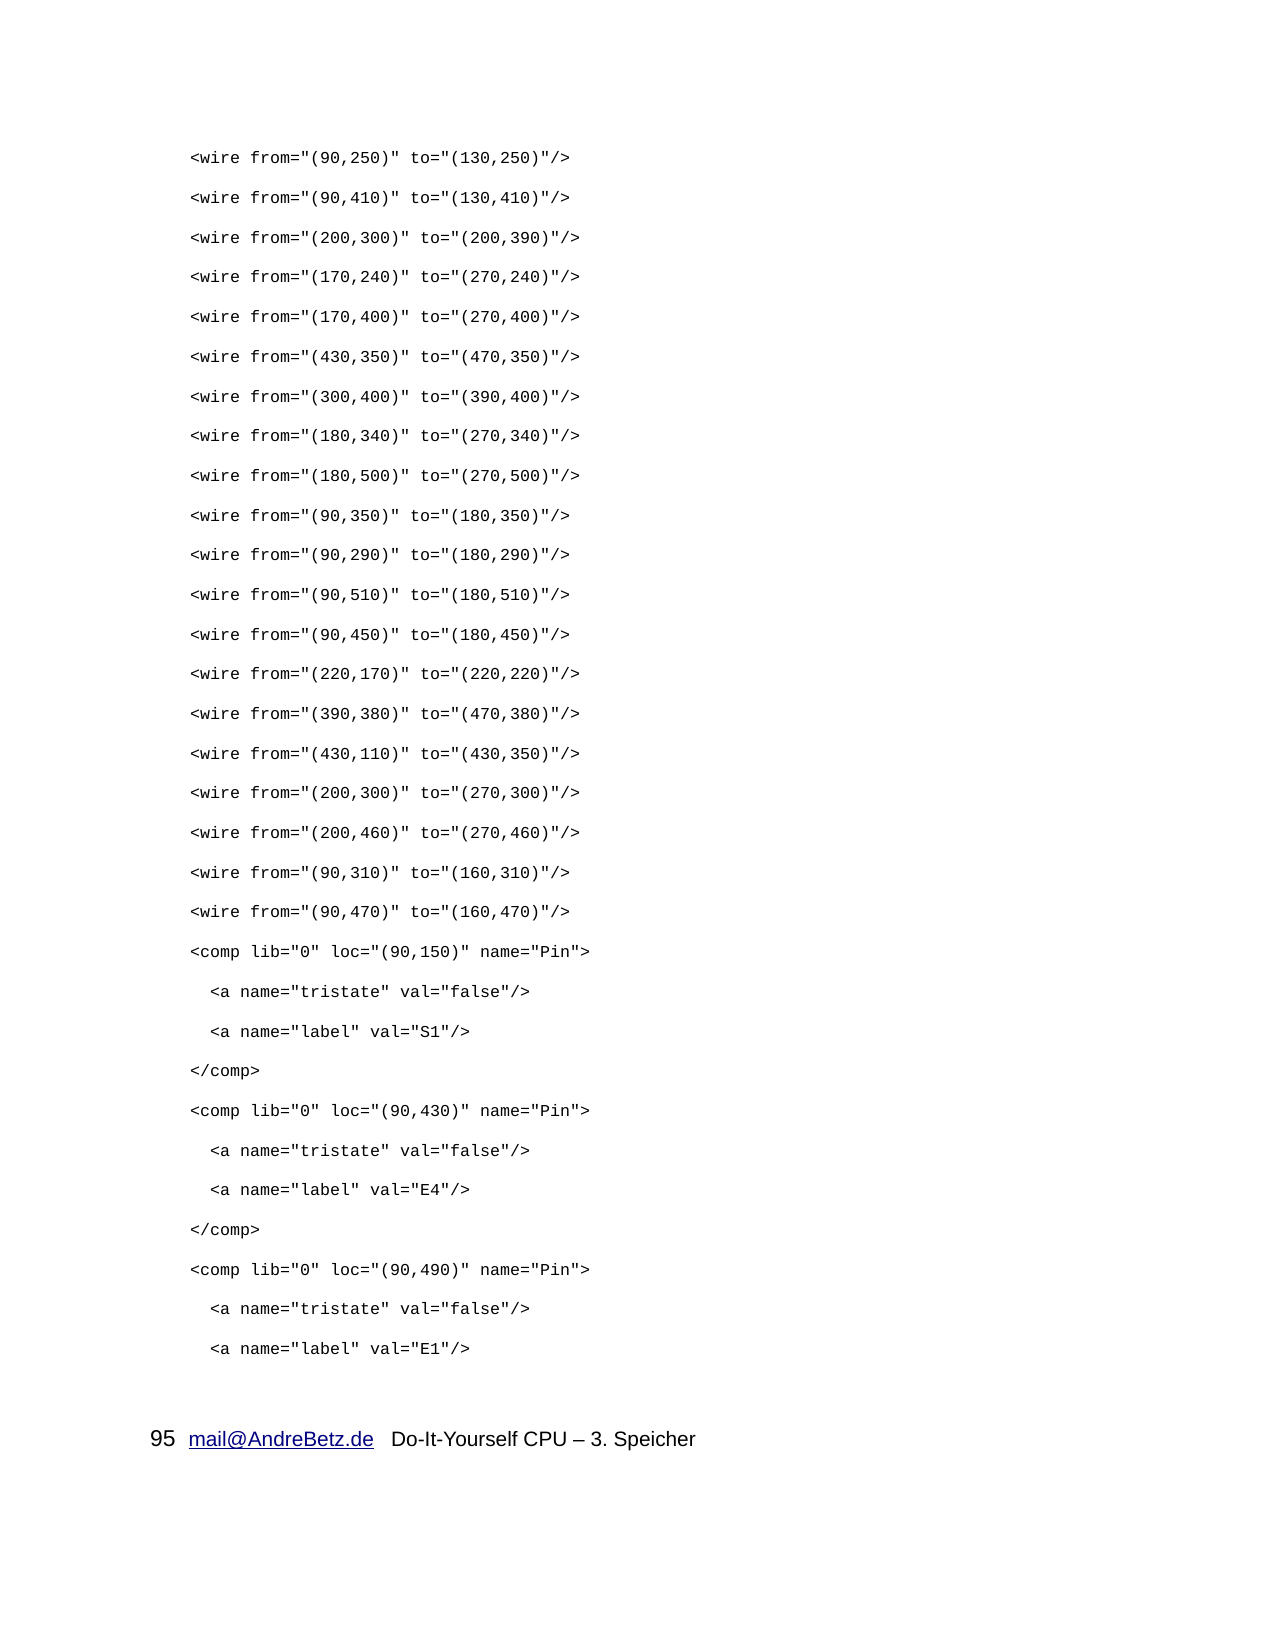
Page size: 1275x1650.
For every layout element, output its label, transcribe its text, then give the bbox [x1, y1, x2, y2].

text <wire from="(170,400)" to="(270,400)"/> [150, 309, 1125, 328]
text <wire from="(430,110)" to="(430,350)"/> [150, 745, 1125, 764]
text <wire from="(200,460)" to="(270,460)"/> [150, 825, 1125, 843]
text <wire from="(180,500)" to="(270,500)"/> [150, 467, 1125, 486]
text <a name="label" val="S1"/> [150, 1023, 1125, 1042]
text <a name="label" val="E4"/> [150, 1182, 1125, 1201]
text <wire from="(200,300)" to="(200,390)"/> [150, 229, 1125, 248]
text <comp lib="0" loc="(90,430)" name="Pin"> [150, 1102, 1125, 1121]
text <a name="tristate" val="false"/> [150, 1301, 1125, 1320]
text <wire from="(90,350)" to="(180,350)"/> [150, 507, 1125, 526]
text <wire from="(220,170)" to="(220,220)"/> [150, 666, 1125, 685]
text <wire from="(90,410)" to="(130,410)"/> [150, 190, 1125, 208]
text <wire from="(390,380)" to="(470,380)"/> [150, 706, 1125, 724]
text <comp lib="0" loc="(90,490)" name="Pin"> [150, 1261, 1125, 1280]
text <a name="tristate" val="false"/> [150, 1142, 1125, 1161]
text <wire from="(90,510)" to="(180,510)"/> [150, 587, 1125, 605]
text <wire from="(430,350)" to="(470,350)"/> [150, 348, 1125, 367]
text <wire from="(180,340)" to="(270,340)"/> [150, 428, 1125, 447]
text </comp> [150, 1063, 1125, 1082]
text <a name="tristate" val="false"/> [150, 983, 1125, 1002]
text <wire from="(90,450)" to="(180,450)"/> [150, 626, 1125, 645]
text <comp lib="0" loc="(90,150)" name="Pin"> [150, 944, 1125, 963]
text <wire from="(90,290)" to="(180,290)"/> [150, 547, 1125, 566]
text <wire from="(90,250)" to="(130,250)"/> [150, 150, 1125, 169]
text <wire from="(90,470)" to="(160,470)"/> [150, 904, 1125, 923]
text <wire from="(300,400)" to="(390,400)"/> [150, 388, 1125, 407]
text </comp> [150, 1222, 1125, 1240]
text <wire from="(170,240)" to="(270,240)"/> [150, 269, 1125, 288]
text <wire from="(200,300)" to="(270,300)"/> [150, 785, 1125, 804]
text <a name="label" val="E1"/> [150, 1341, 1125, 1359]
text <wire from="(90,310)" to="(160,310)"/> [150, 864, 1125, 883]
